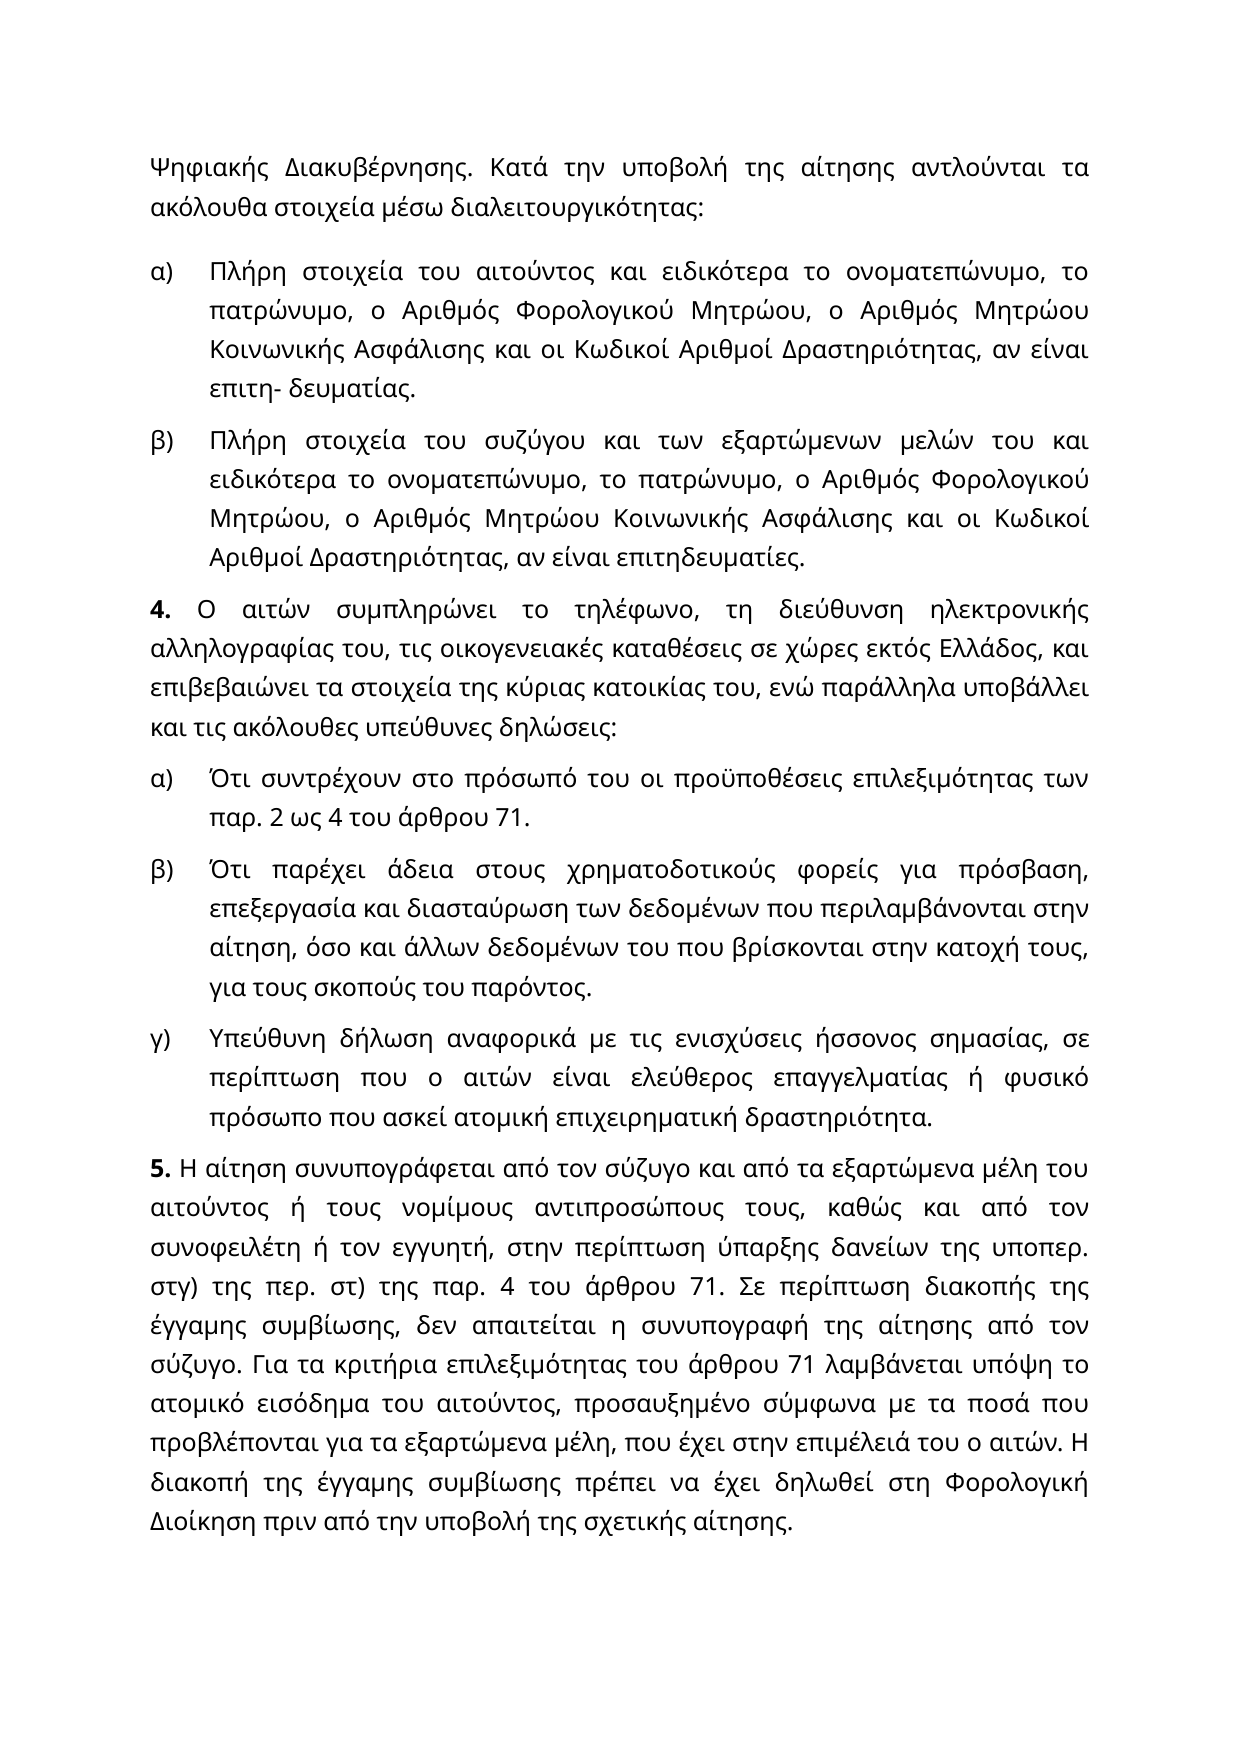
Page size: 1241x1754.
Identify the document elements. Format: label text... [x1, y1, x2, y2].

list β) Ότι παρέχει άδεια στους χρηματοδοτικούς φορείς για πρόσβαση, επεξεργασία και διασταύρωση των δεδομένων που περιλαμβάνονται στην αίτηση, όσο και άλλων δεδομένων του που βρίσκονται στην κατοχή τους, για τους σκοπούς του παρόντος. [150, 852, 1090, 1003]
list β) Πλήρη στοιχεία του συζύγου και των εξαρτώμενων μελών του και ειδικότερα το ονοματεπώνυμο, το πατρώνυμο, ο Αριθμός Φορολογικού Μητρώου, ο Αριθμός Μητρώου Κοινωνικής Ασφάλισης και οι Κωδικοί Αριθμοί Δραστηριότητας, αν είναι επιτηδευματίες. [150, 422, 1090, 574]
text 5. Η αίτηση συνυπογράφεται από τον σύζυγο και από τα εξαρτώμενα μέλη του αιτούντος ή τους νομίμους αντιπροσώπους τους, καθώς και από τον συνοφειλέτη ή τον εγγυητή, στην περίπτωση ύπαρξης δανείων της υποπερ. στγ) της περ. στ) της παρ. 4 του άρθρου 71. Σε περίπτωση διακοπής της έγγαμης συμβίωσης, δεν απαιτείται η συνυπογραφή της αίτησης από τον σύζυγο. Για τα κριτήρια επιλεξιμότητας του άρθρου 71 λαμβάνεται υπόψη το ατομικό εισόδημα του αιτούντος, προσαυξημένο σύμφωνα με τα ποσά που προβλέπονται για τα εξαρτώμενα μέλη, που έχει στην επιμέλειά του ο αιτών. Η διακοπή της έγγαμης συμβίωσης πρέπει να έχει δηλωθεί στη Φορολογική Διοίκηση πριν από την υποβολή της σχετικής αίτησης. [150, 1151, 1090, 1537]
list γ) Υπεύθυνη δήλωση αναφορικά με τις ενισχύσεις ήσσονος σημασίας, σε περίπτωση που ο αιτών είναι ελεύθερος επαγγελματίας ή φυσικό πρόσωπο που ασκεί ατομική επιχειρηματική δραστηριότητα. [150, 1021, 1090, 1133]
list α) Πλήρη στοιχεία του αιτούντος και ειδικότερα το ονοματεπώνυμο, το πατρώνυμο, ο Αριθμός Φορολογικού Μητρώου, ο Αριθμός Μητρώου Κοινωνικής Ασφάλισης και οι Κωδικοί Αριθμοί Δραστηριότητας, αν είναι επιτη- δευματίας. [150, 253, 1090, 405]
list α) Ότι συντρέχουν στο πρόσωπό του οι προϋποθέσεις επιλεξιμότητας των παρ. 2 ως 4 του άρθρου 71. [150, 761, 1090, 834]
text 4. Ο αιτών συμπληρώνει το τηλέφωνο, τη διεύθυνση ηλεκτρονικής αλληλογραφίας του, τις οικογενειακές καταθέσεις σε χώρες εκτός Ελλάδος, και επιβεβαιώνει τα στοιχεία της κύριας κατοικίας του, ενώ παράλληλα υποβάλλει και τις ακόλουθες υπεύθυνες δηλώσεις: [150, 592, 1090, 743]
text Ψηφιακής Διακυβέρνησης. Κατά την υποβολή της αίτησης αντλούνται τα ακόλουθα στοιχεία μέσω διαλειτουργικότητας: [150, 150, 1090, 223]
